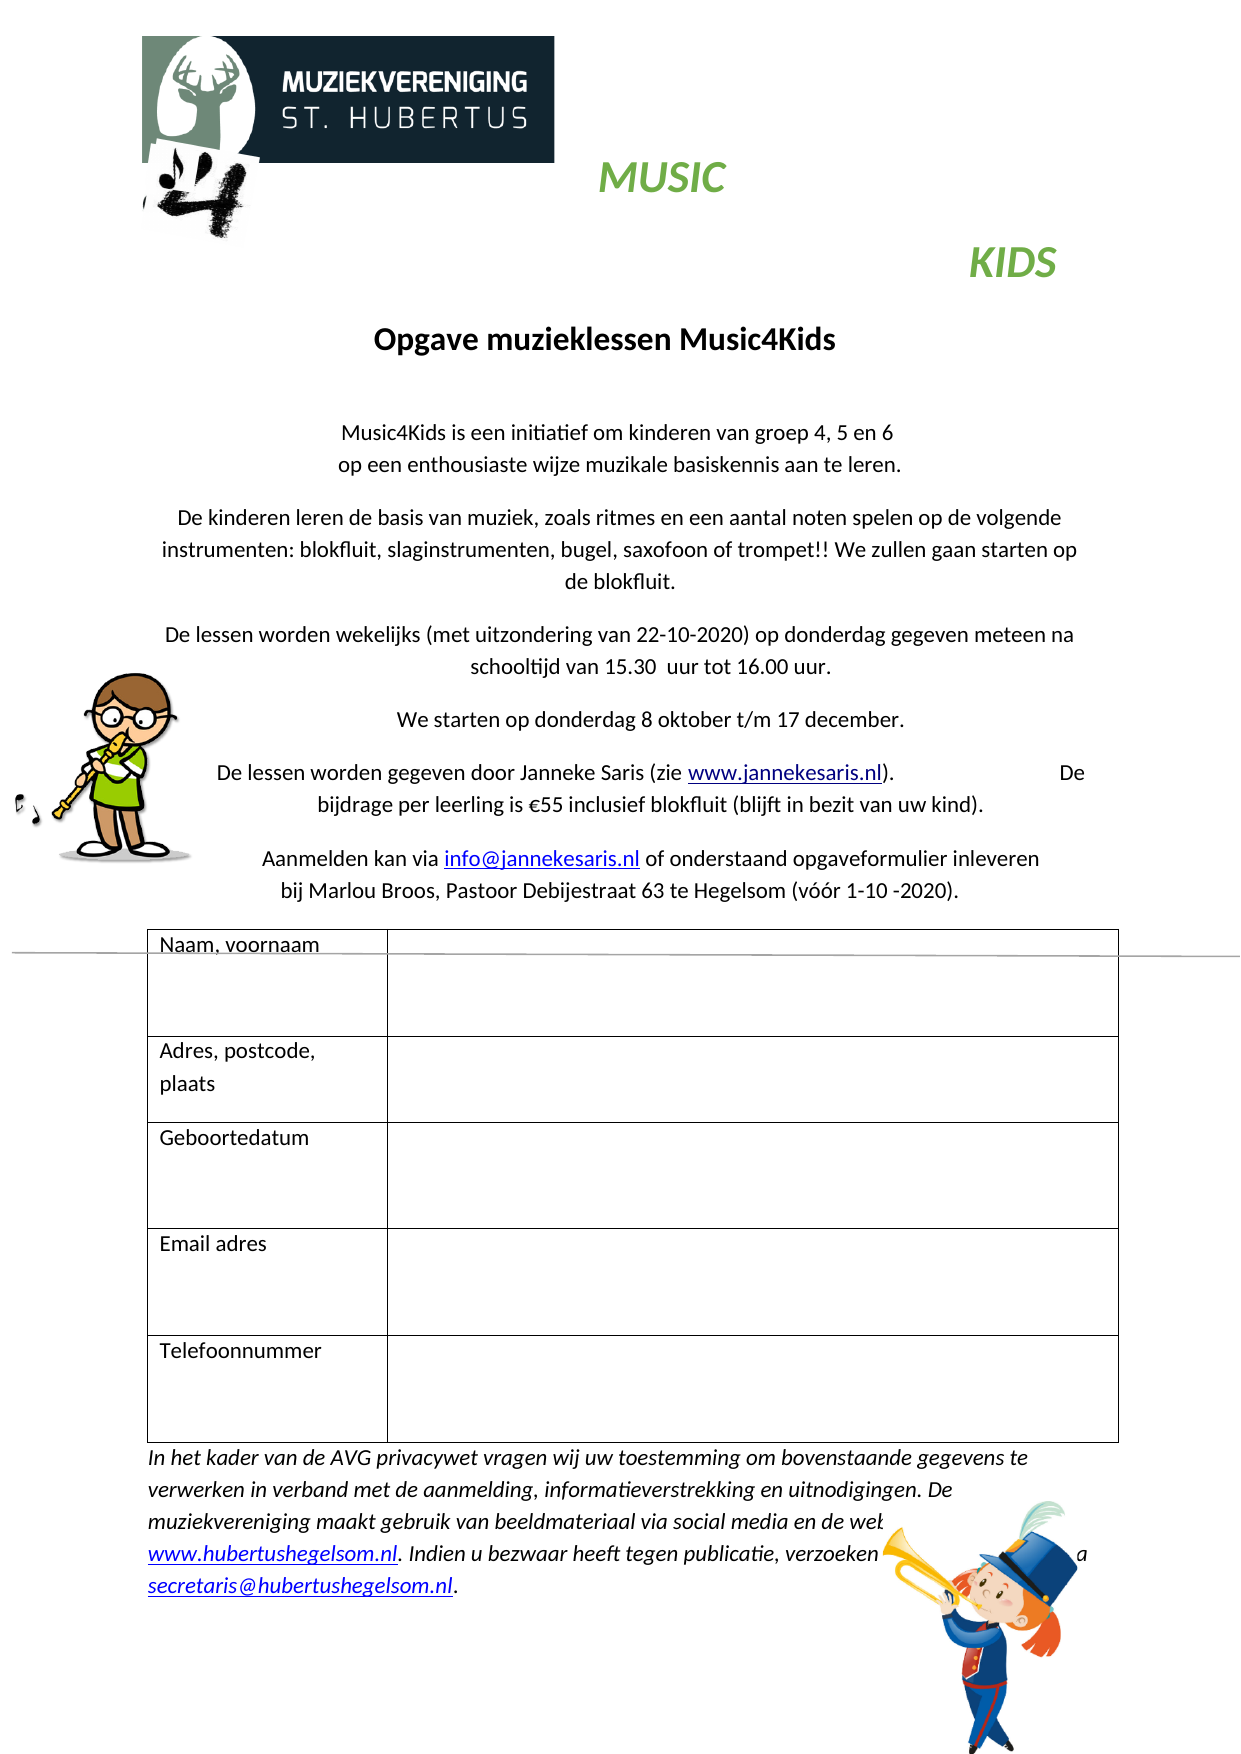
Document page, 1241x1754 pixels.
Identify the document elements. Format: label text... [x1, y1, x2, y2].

table_cell Telefoonnummer [148, 1336, 387, 1442]
text De lessen worden wekelijks (met uitzondering van 22-10-2020) op donderdag gegeven meteen na schooltijd van 15.30 uur tot 16.00 uur. [148, 620, 1093, 680]
table_cell Adres, postcode, plaats [148, 1037, 387, 1122]
table_header [388, 955, 1118, 1036]
text In het kader van de AVG privacywet vragen wij uw toestemming om bovenstaande gegevens te verwerken in verband met de aanmelding, informatieverstrekking en uitnodigingen. De muziekvereniging maakt gebruik van beeldmateriaal via social media en de website www.hubertushegelsom.nl. Indien u bezwaar heeft tegen publicatie, verzoeken wij u dit te melden via secretaris@hubertushegelsom.nl. [148, 1443, 1093, 1600]
table_header Naam, voornaam [148, 930, 387, 953]
table_cell [388, 1037, 1118, 1122]
text De kinderen leren de basis van muziek, zoals ritmes en een aantal noten spelen op de volgende instrumenten: blokfluit, slaginstrumenten, bugel, saxofoon of trompet!! We zullen gaan starten op de blokfluit. [148, 503, 1093, 595]
table_cell Email adres [148, 1229, 387, 1335]
table_cell [388, 1123, 1118, 1228]
text De lessen worden gegeven door Janneke Saris (zie www.jannekesaris.nl). De bijdrage per leerling is €55 inclusief blokfluit (blijft in bezit van uw kind). [148, 758, 1093, 819]
text We starten op donderdag 8 oktober t/m 17 december. [168, 705, 1093, 733]
table_cell Geboortedatum [148, 1123, 387, 1228]
table_cell [388, 1229, 1118, 1335]
table_header [388, 930, 1118, 955]
text Aanmelden kan via info@jannekesaris.nl of onderstaand opgaveformulier inleveren bij Marlou Broos, Pastoor Debijestraat 63 te Hegelsom (vóór 1-10 -2020). [148, 844, 1093, 904]
text MUSIC [252, 148, 1093, 203]
text KIDS [148, 233, 1093, 289]
table_cell [388, 1336, 1118, 1442]
text Music4Kids is een initiatief om kinderen van groep 4, 5 en 6 op een enthousiaste wijze muzikale basiskennis aan te leren. [148, 385, 1093, 478]
text Opgave muzieklessen Music4Kids [148, 318, 1093, 358]
table_header [148, 954, 387, 1036]
